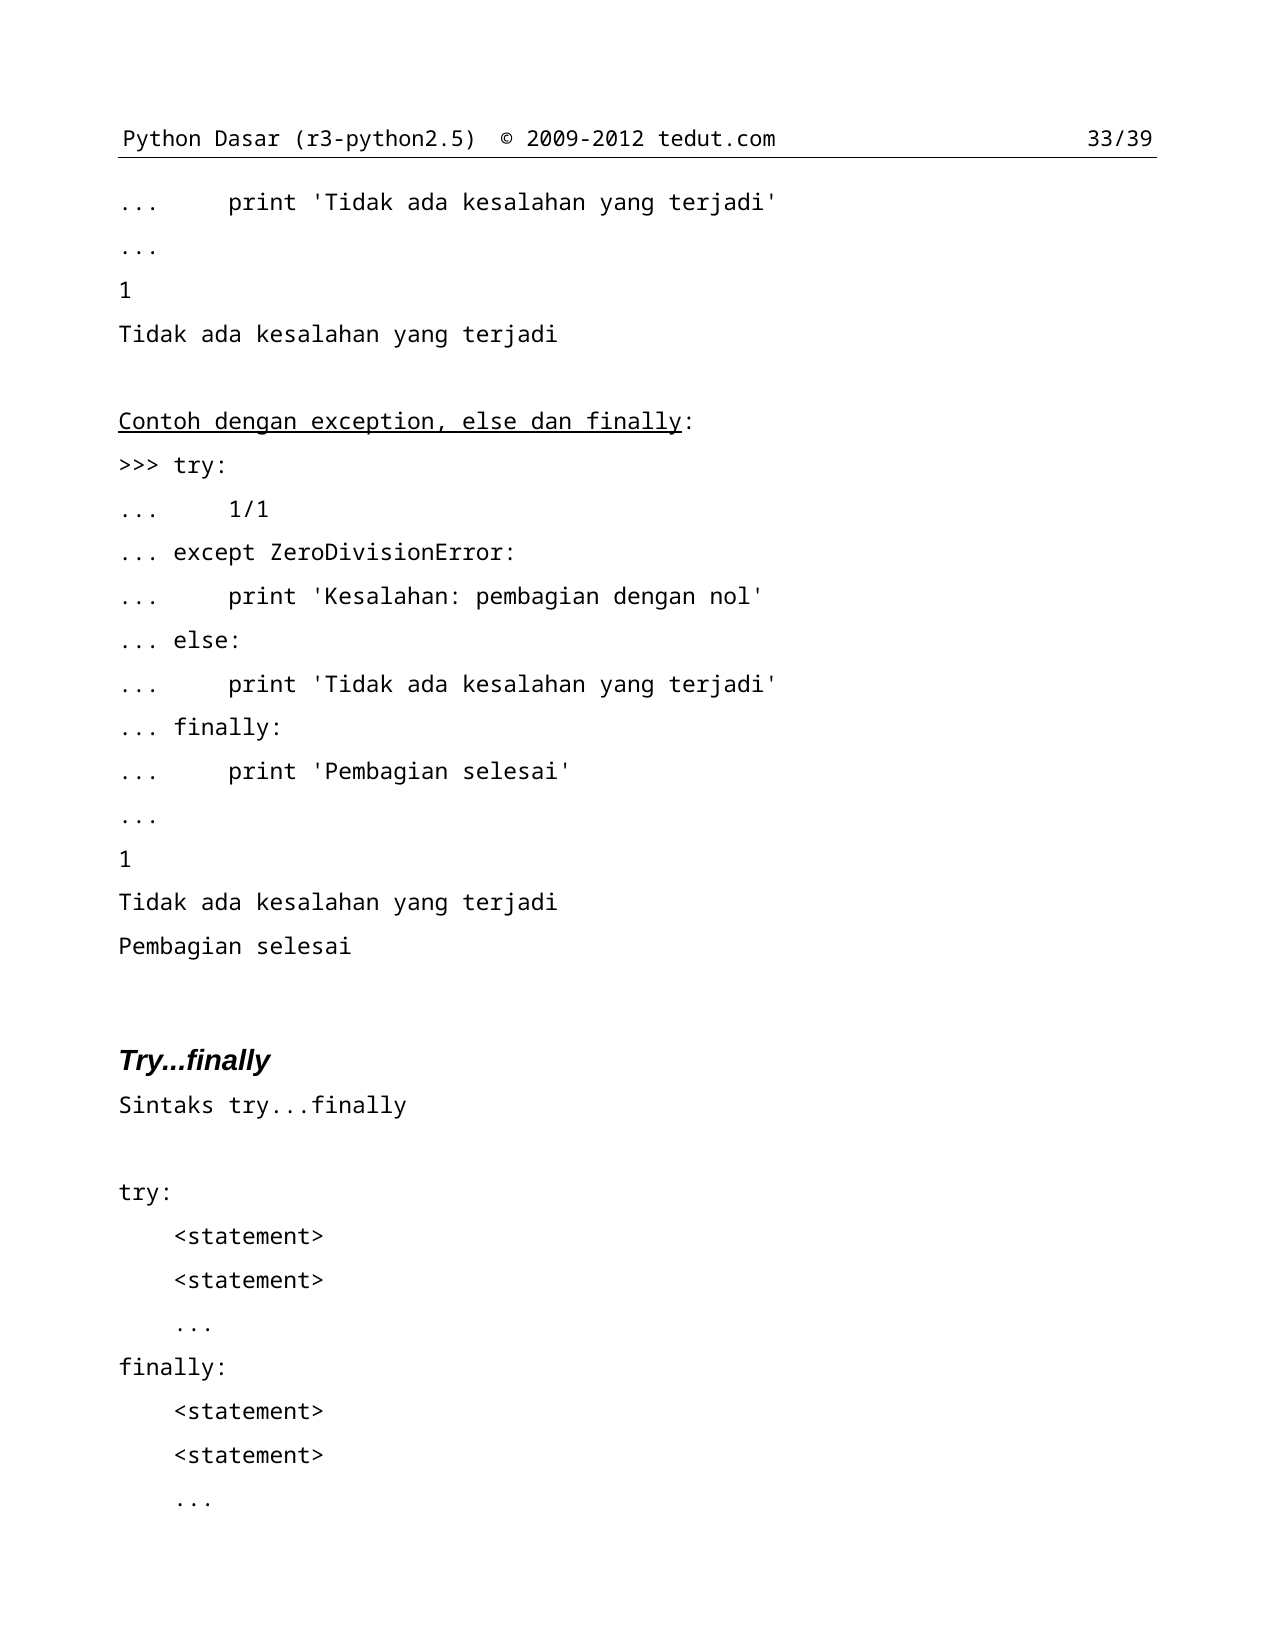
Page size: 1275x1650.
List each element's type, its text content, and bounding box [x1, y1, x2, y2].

text 1 [118, 274, 1157, 305]
text <statement> [118, 1438, 1157, 1470]
text ... [118, 799, 1157, 830]
text Sintaks try...finally [118, 1088, 1157, 1120]
text try: [118, 1176, 1157, 1207]
text ... else: [118, 624, 1157, 655]
text ... print 'Tidak ada kesalahan yang terjadi' [118, 186, 1157, 217]
text ... 1/1 [118, 492, 1157, 524]
text Contoh dengan exception, else dan finally: [118, 405, 1157, 436]
text >>> try: [118, 449, 1157, 480]
text <statement> [118, 1395, 1157, 1426]
text <statement> [118, 1220, 1157, 1251]
text <statement> [118, 1263, 1157, 1295]
subtitle Try...finally [118, 1042, 1157, 1076]
text ... [118, 1482, 1157, 1513]
text ... except ZeroDivisionError: [118, 536, 1157, 567]
text ... finally: [118, 711, 1157, 742]
text ... print 'Pembagian selesai' [118, 755, 1157, 786]
text Tidak ada kesalahan yang terjadi [118, 886, 1157, 917]
text Pembagian selesai [118, 930, 1157, 961]
text 1 [118, 842, 1157, 874]
text Tidak ada kesalahan yang terjadi [118, 317, 1157, 349]
text ... [118, 1307, 1157, 1338]
text ... print 'Tidak ada kesalahan yang terjadi' [118, 667, 1157, 699]
text finally: [118, 1351, 1157, 1382]
text ... print 'Kesalahan: pembagian dengan nol' [118, 580, 1157, 611]
text ... [118, 230, 1157, 261]
